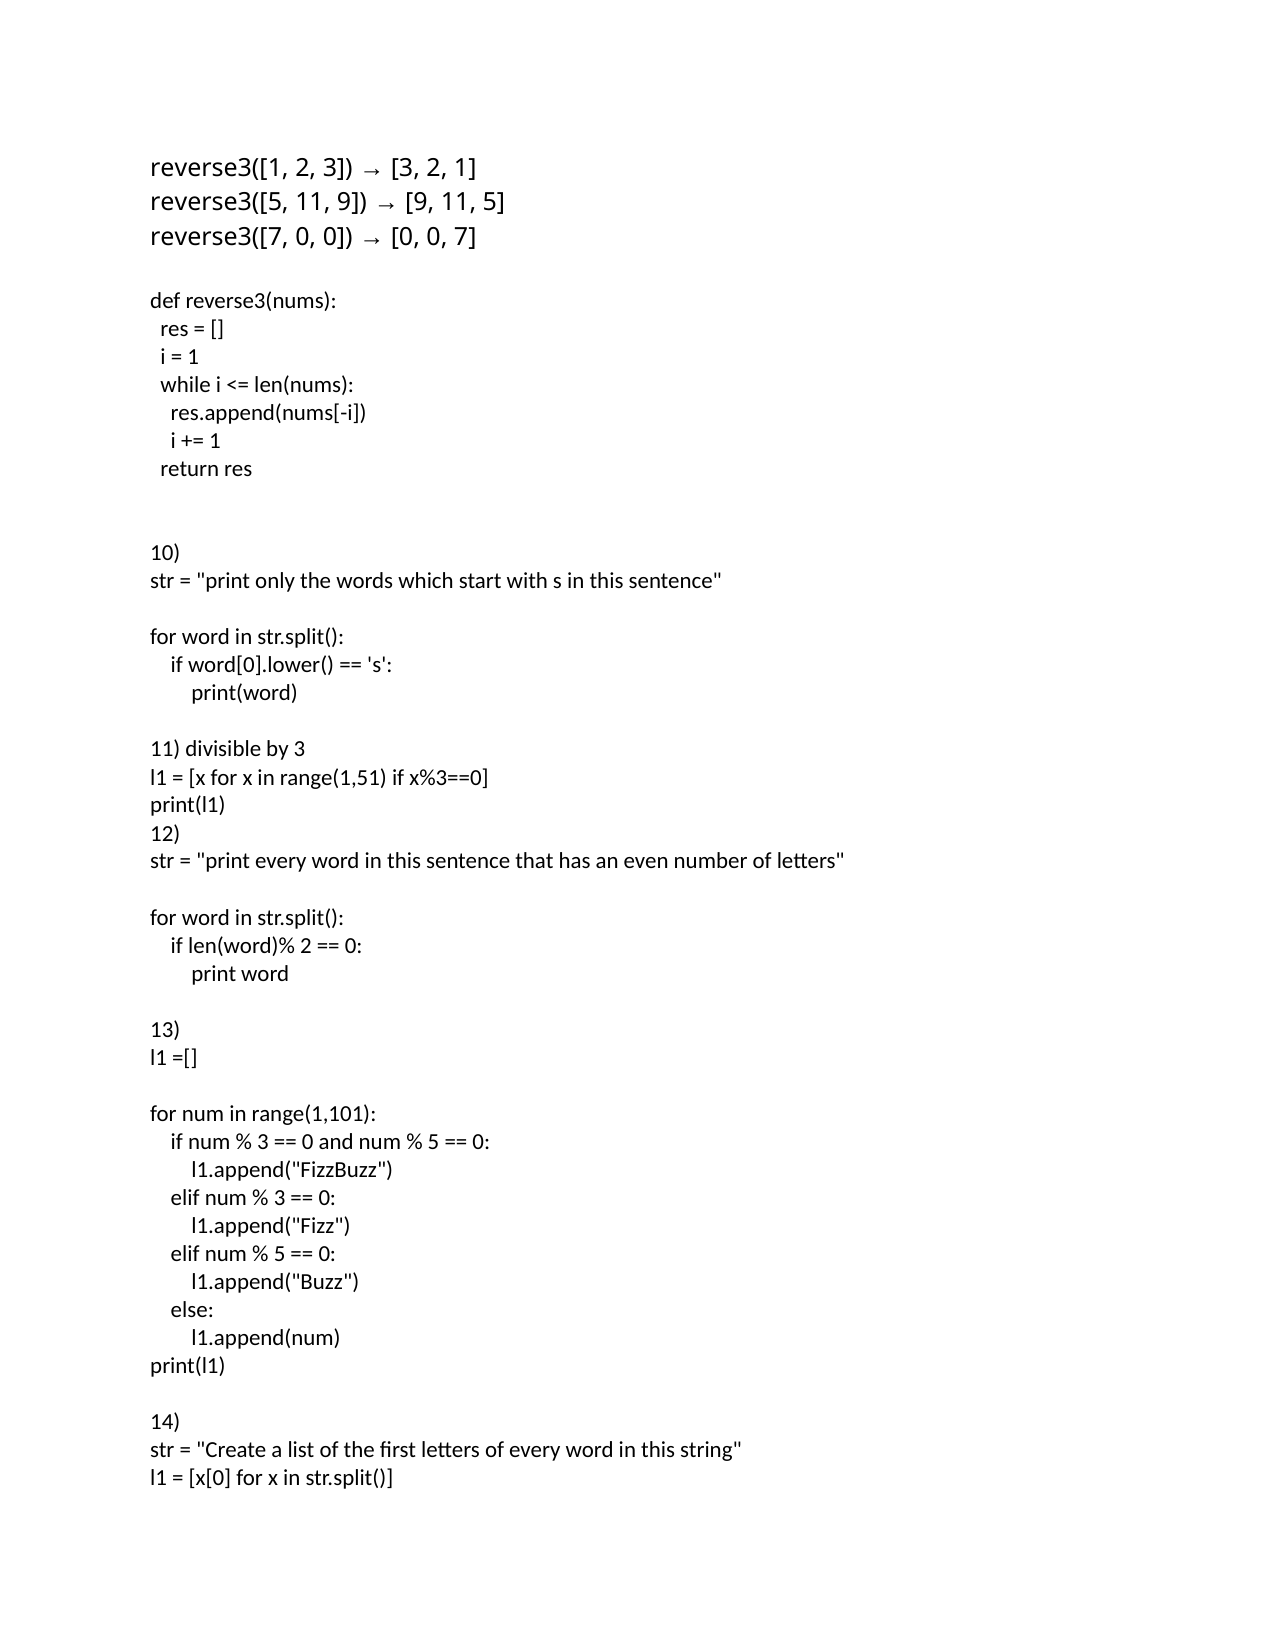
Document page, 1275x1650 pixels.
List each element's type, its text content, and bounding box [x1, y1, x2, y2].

text i = 1 [150, 342, 1125, 370]
text 11) divisible by 3 [150, 734, 1125, 763]
text str = "print only the words which start with s in this sentence" [150, 566, 1125, 594]
text print word [150, 959, 1125, 987]
text l1.append("Buzz") [150, 1267, 1125, 1295]
text str = "print every word in this sentence that has an even number of letters" [150, 847, 1125, 875]
text for num in range(1,101): [150, 1099, 1125, 1127]
text 10) [150, 538, 1125, 566]
text reverse3([1, 2, 3]) → [3, 2, 1] reverse3([5, 11, 9]) → [9, 11, 5] reverse3([7, 0, 0]) → [0, 0, 7] [150, 150, 1125, 252]
text for word in str.split(): [150, 903, 1125, 931]
text if word[0].lower() == 's': [150, 651, 1125, 678]
text l1.append("Fizz") [150, 1211, 1125, 1239]
text l1 =[] [150, 1043, 1125, 1071]
text if num % 3 == 0 and num % 5 == 0: [150, 1127, 1125, 1155]
text while i <= len(nums): [150, 370, 1125, 398]
text l1.append(num) [150, 1323, 1125, 1351]
text 13) [150, 1015, 1125, 1043]
text l1 = [x for x in range(1,51) if x%3==0] [150, 763, 1125, 791]
text return res [150, 454, 1125, 482]
text res = [] [150, 314, 1125, 342]
text print(l1) [150, 791, 1125, 819]
text elif num % 3 == 0: [150, 1183, 1125, 1211]
text else: [150, 1295, 1125, 1323]
text if len(word)% 2 == 0: [150, 931, 1125, 959]
text 14) [150, 1407, 1125, 1435]
text res.append(nums[-i]) [150, 398, 1125, 426]
text print(l1) [150, 1351, 1125, 1379]
text i += 1 [150, 426, 1125, 454]
text 12) [150, 819, 1125, 847]
text str = "Create a list of the first letters of every word in this string" [150, 1435, 1125, 1463]
text for word in str.split(): [150, 622, 1125, 651]
text l1 = [x[0] for x in str.split()] [150, 1463, 1125, 1491]
text l1.append("FizzBuzz") [150, 1155, 1125, 1183]
text print(word) [150, 678, 1125, 707]
text def reverse3(nums): [150, 286, 1125, 314]
text elif num % 5 == 0: [150, 1239, 1125, 1267]
